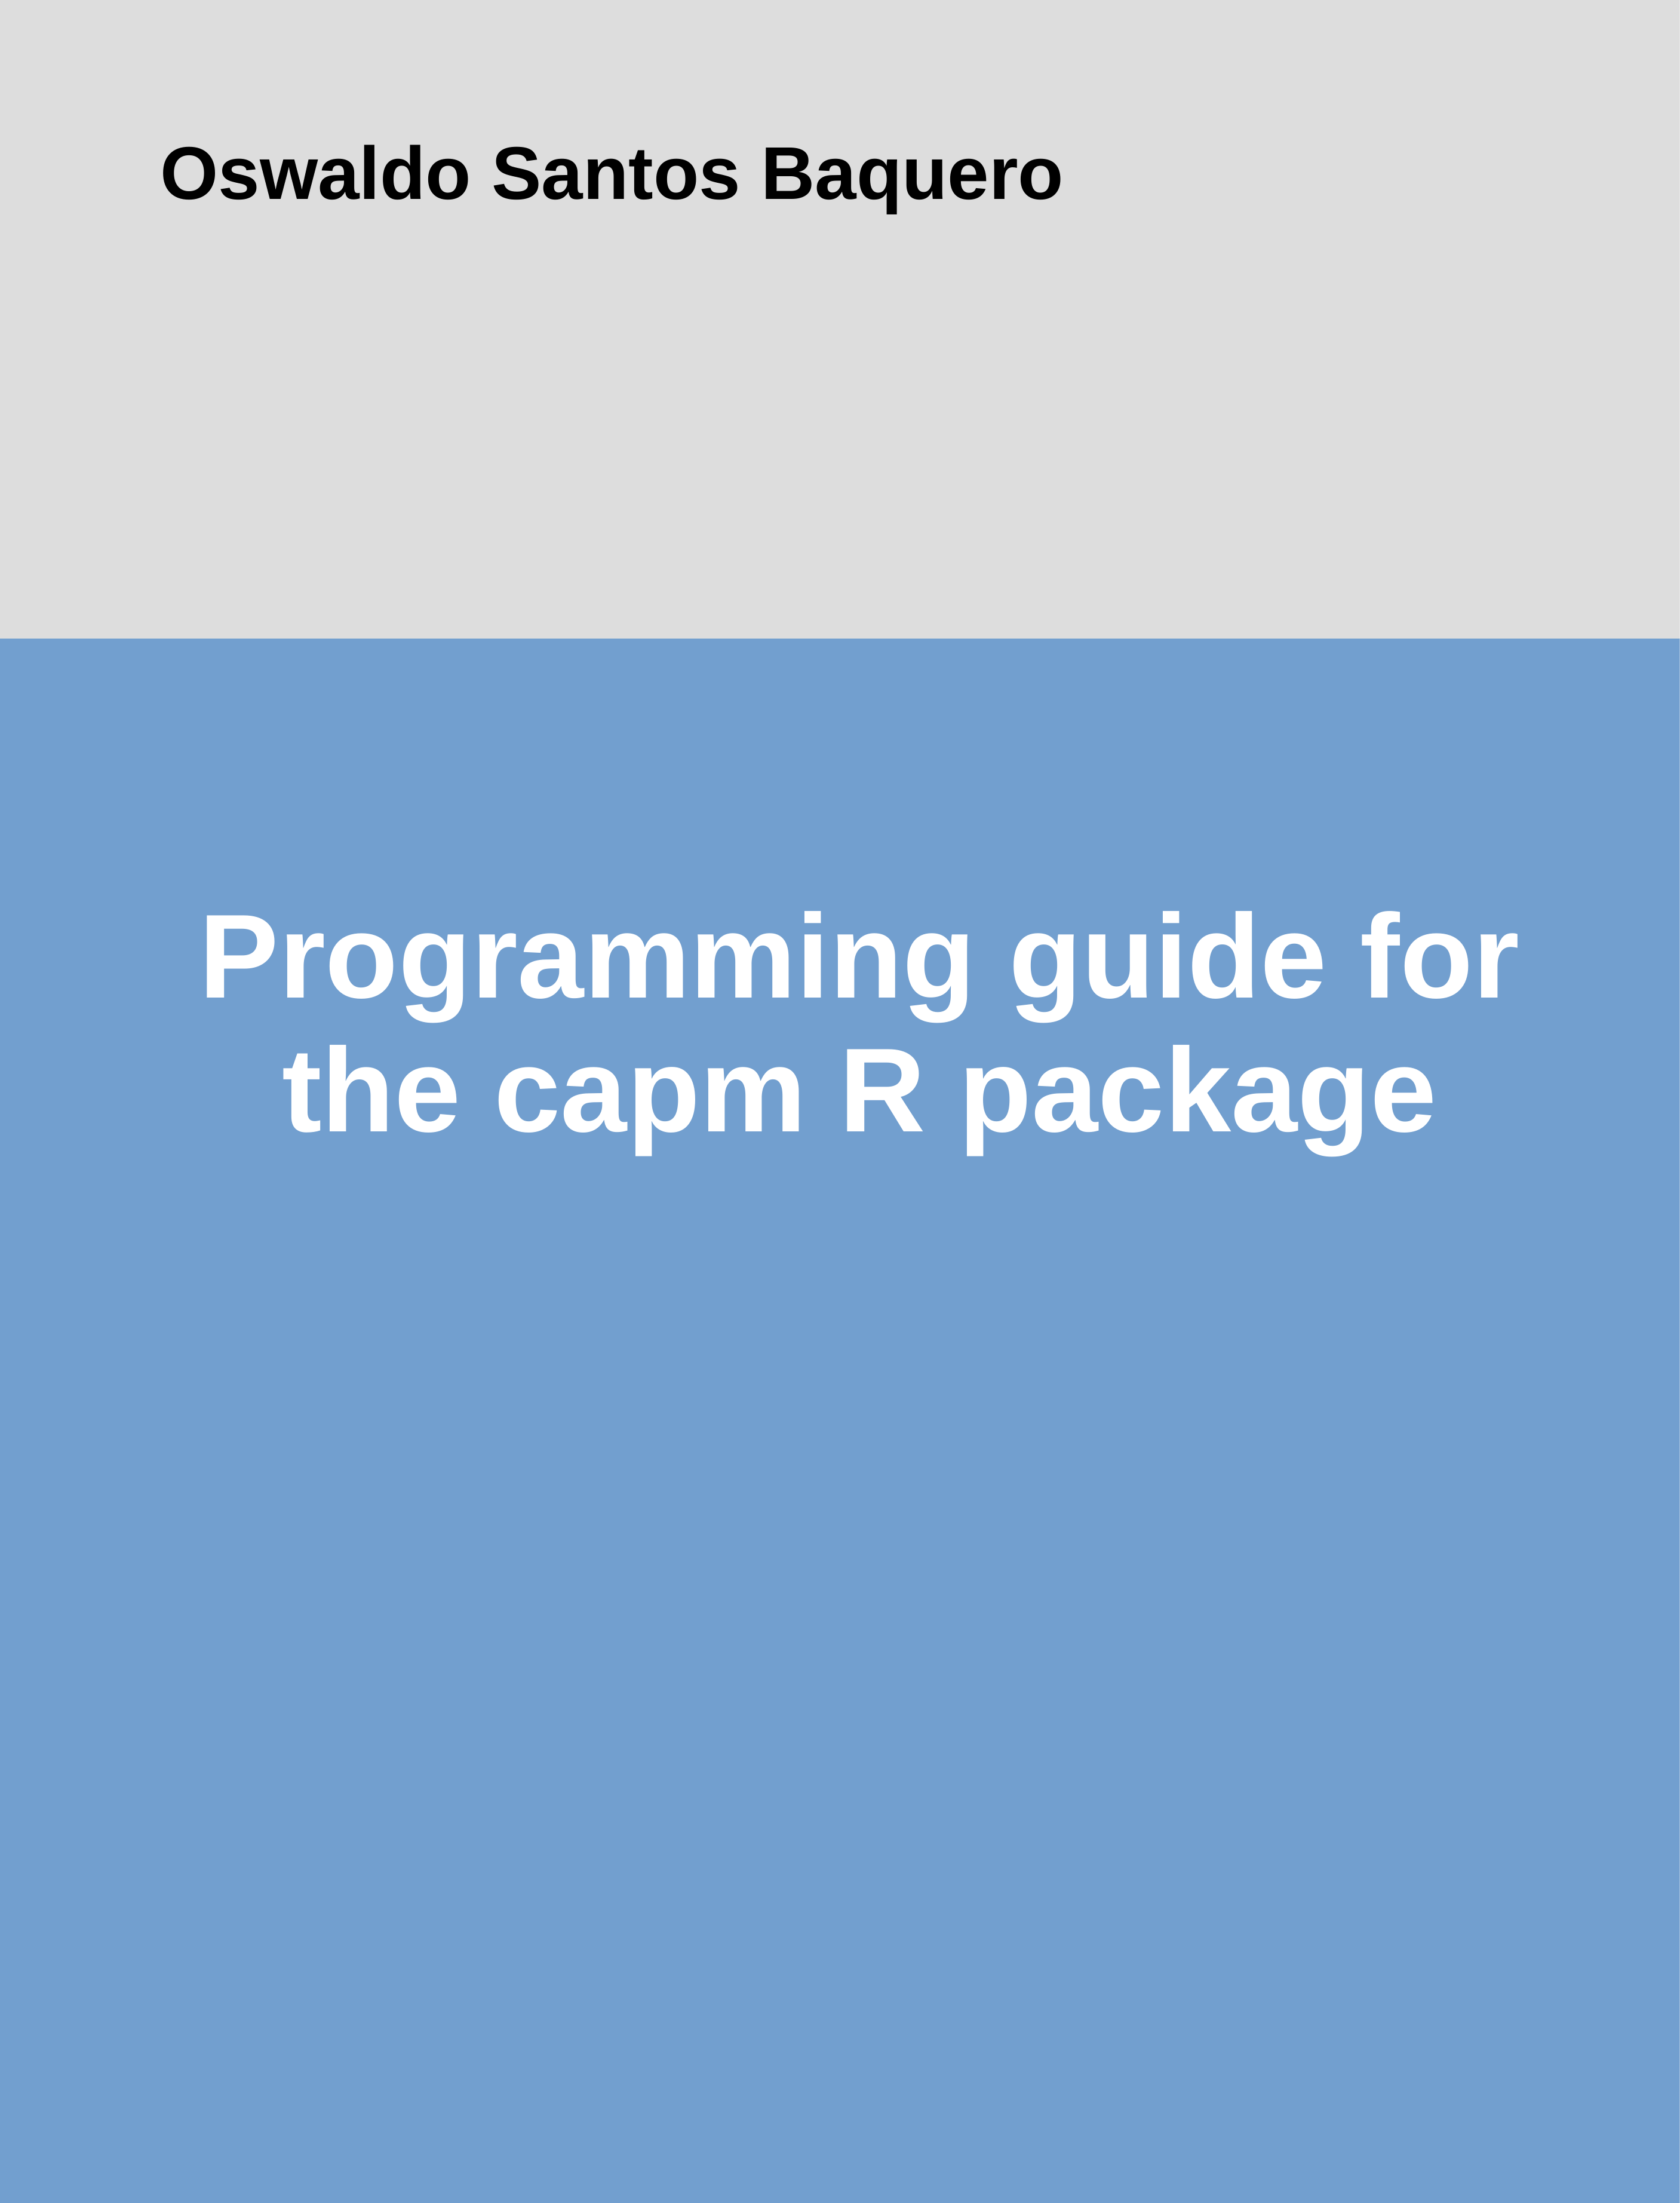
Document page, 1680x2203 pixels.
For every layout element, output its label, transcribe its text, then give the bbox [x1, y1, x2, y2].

text_box Programming guide for the capm R package [190, 885, 1531, 1164]
text_box Oswaldo Santos Baquero [151, 127, 1267, 247]
text_box [0, 0, 1680, 2203]
